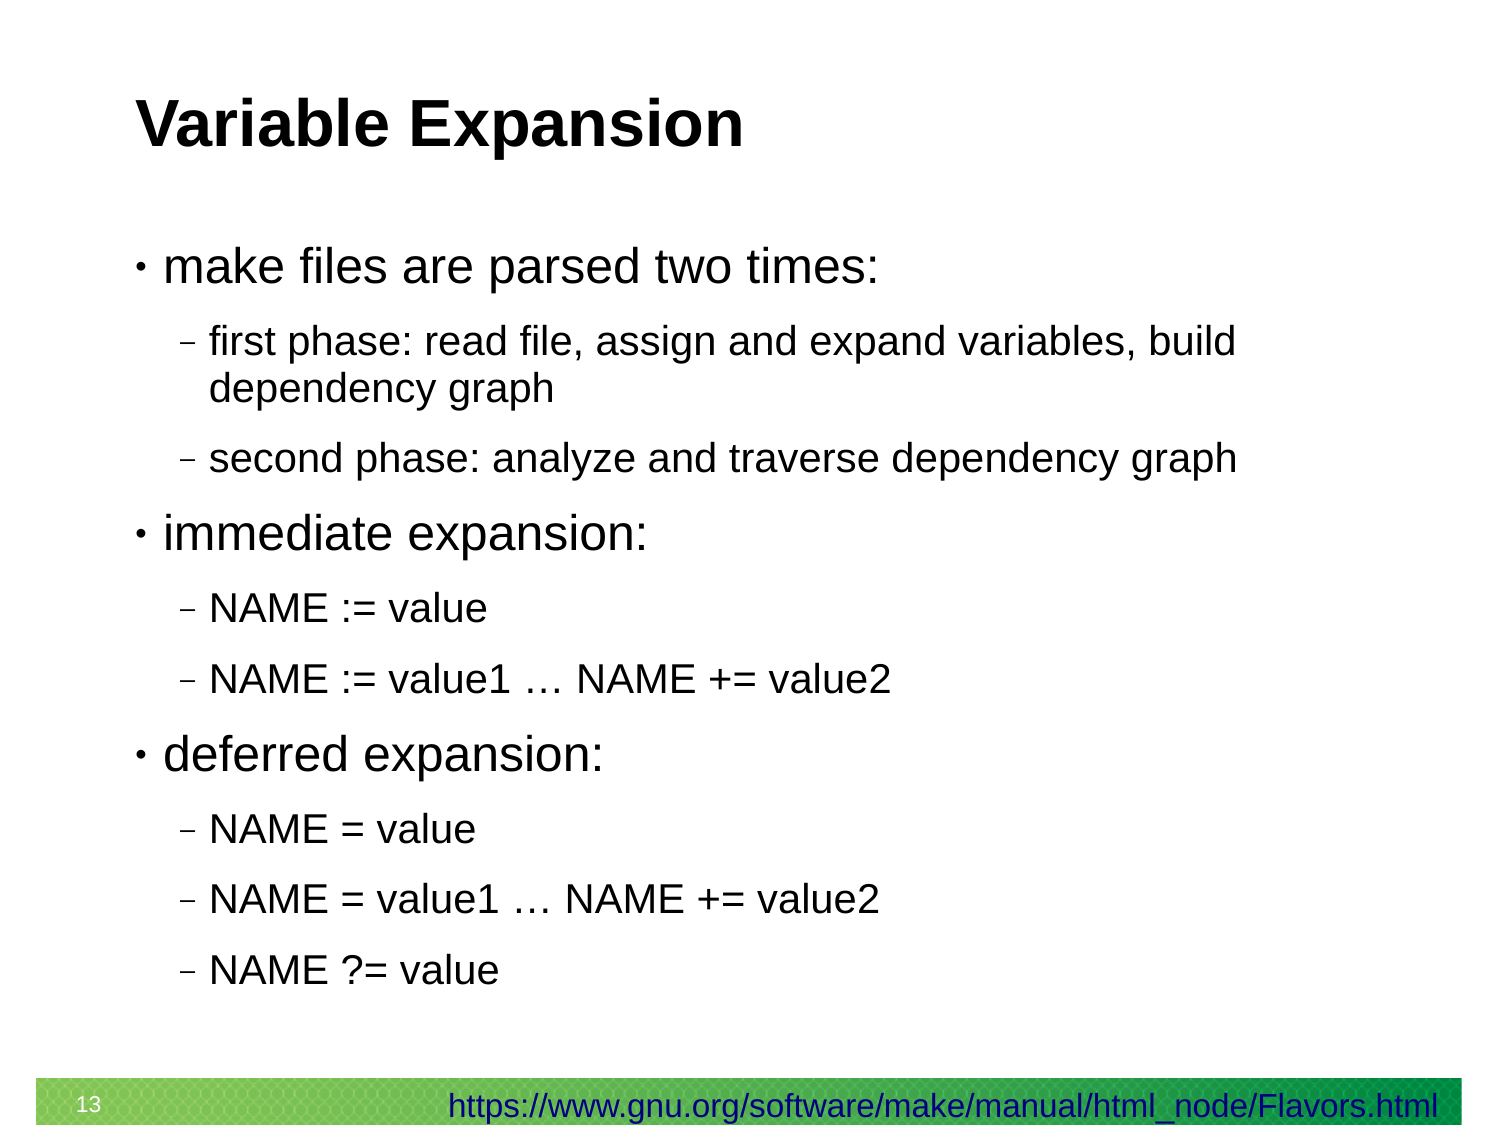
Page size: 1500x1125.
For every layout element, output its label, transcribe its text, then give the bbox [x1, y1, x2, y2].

picture [36, 1078, 1462, 1125]
title Variable Expansion [135, 41, 1372, 204]
list make files are parsed two times: first phase: read file, assign and expand variables, build dependency graph second phase: analyze and traverse dependency graph immediate expansion: NAME := value NAME := value1 … NAME += value2 deferred expansion: NAME = value NAME = value1 … NAME += value2 NAME ?= value [135, 238, 1372, 982]
text_box https://www.gnu.org/software/make/manual/html_node/Flavors.html [433, 1080, 1456, 1125]
